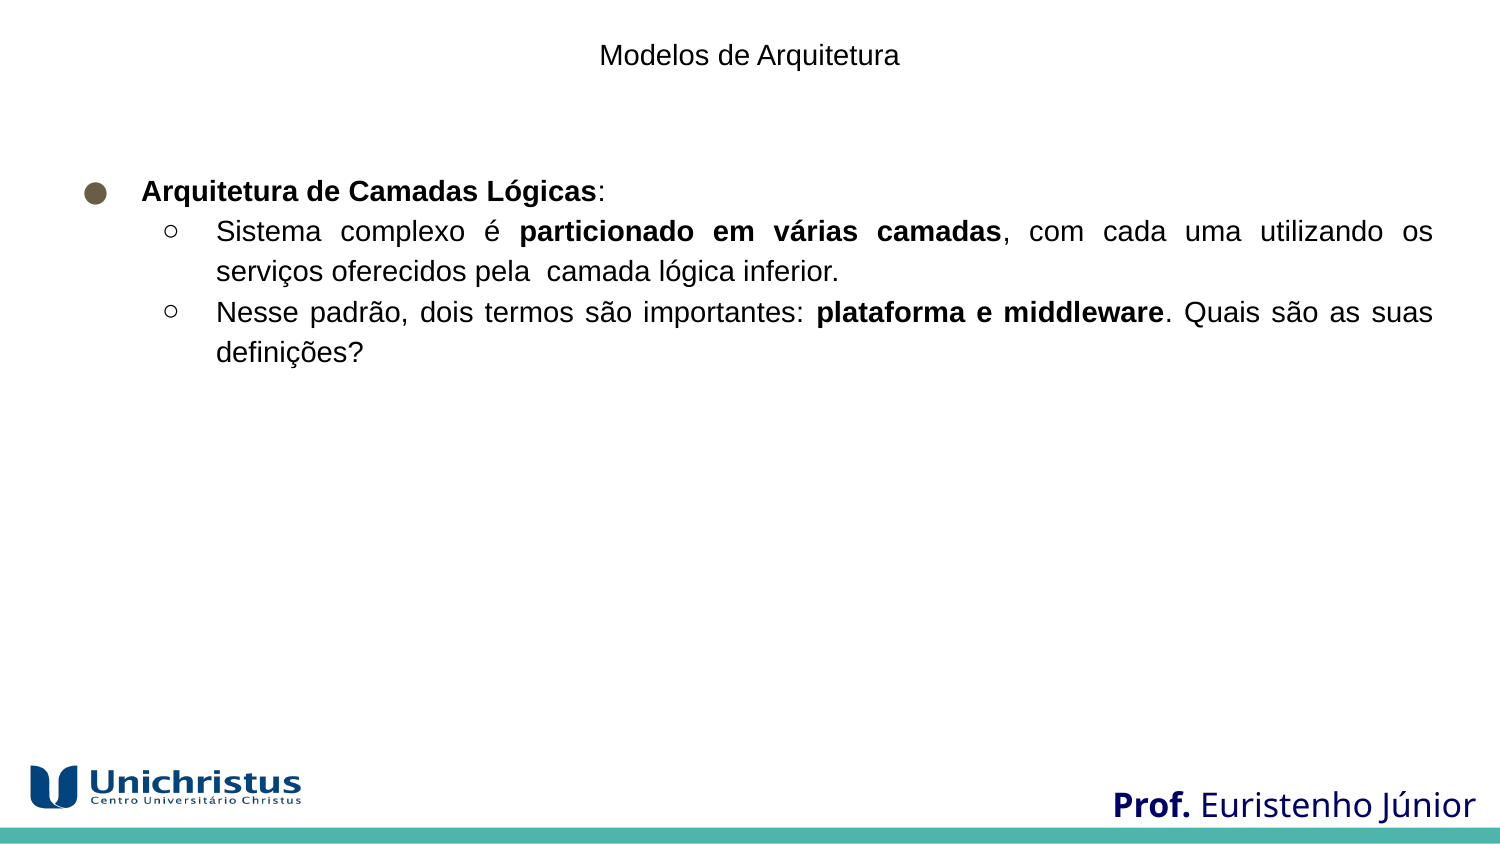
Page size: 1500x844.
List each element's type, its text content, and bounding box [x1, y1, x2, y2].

title Modelos de Arquitetura [51, 20, 1449, 137]
list Arquitetura de Camadas Lógicas: Sistema complexo é particionado em várias camadas, com cada uma utilizando os serviços oferecidos pela camada lógica inferior. Nesse padrão, dois termos são importantes: plataforma e middleware. Quais são as suas definições? [51, 152, 1449, 750]
picture [26, 763, 305, 810]
text_box Prof. Euristenho Júnior [1097, 773, 1494, 829]
